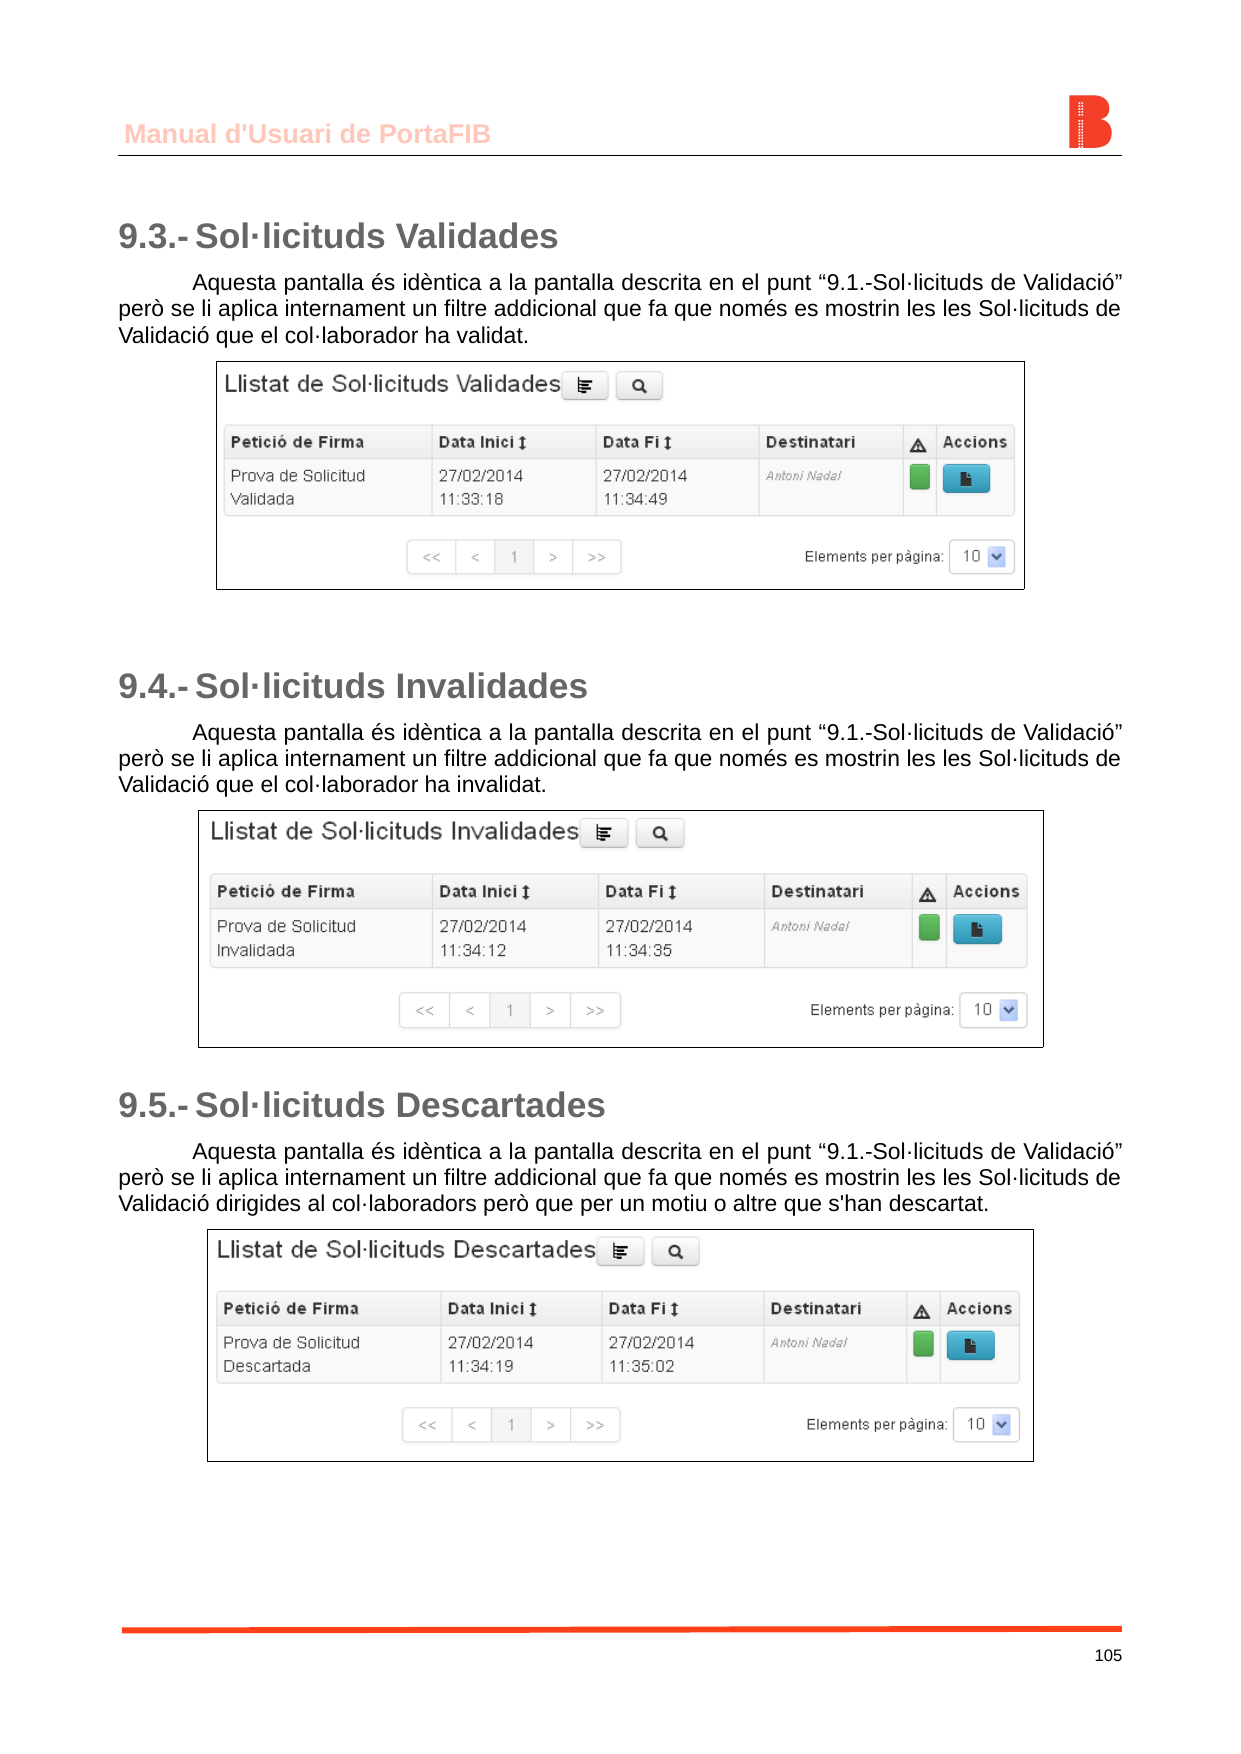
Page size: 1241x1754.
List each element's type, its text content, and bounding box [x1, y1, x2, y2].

text Aquesta pantalla és idèntica a la pantalla descrita en el punt “9.1.-Sol·licituds de Validació” però se li aplica internament un filtre addicional que fa que només es mostrin les les Sol·licituds de Validació que el col·laborador ha invalidat. [118, 718, 1122, 797]
text Aquesta pantalla és idèntica a la pantalla descrita en el punt “9.1.-Sol·licituds de Validació” però se li aplica internament un filtre addicional que fa que només es mostrin les les Sol·licituds de Validació que el col·laborador ha validat. [118, 269, 1122, 348]
picture [1063, 94, 1117, 150]
picture [200, 813, 1040, 1044]
subtitle Sol·licituds Invalidades [118, 665, 1122, 706]
picture [219, 363, 1021, 586]
subtitle Sol·licituds Validades [118, 216, 1122, 256]
text Aquesta pantalla és idèntica a la pantalla descrita en el punt “9.1.-Sol·licituds de Validació” però se li aplica internament un filtre addicional que fa que només es mostrin les les Sol·licituds de Validació dirigides al col·laboradors però que per un motiu o altre que s'han descartat. [118, 1138, 1122, 1217]
subtitle Sol·licituds Descartades [118, 1084, 1122, 1125]
picture [209, 1232, 1031, 1459]
